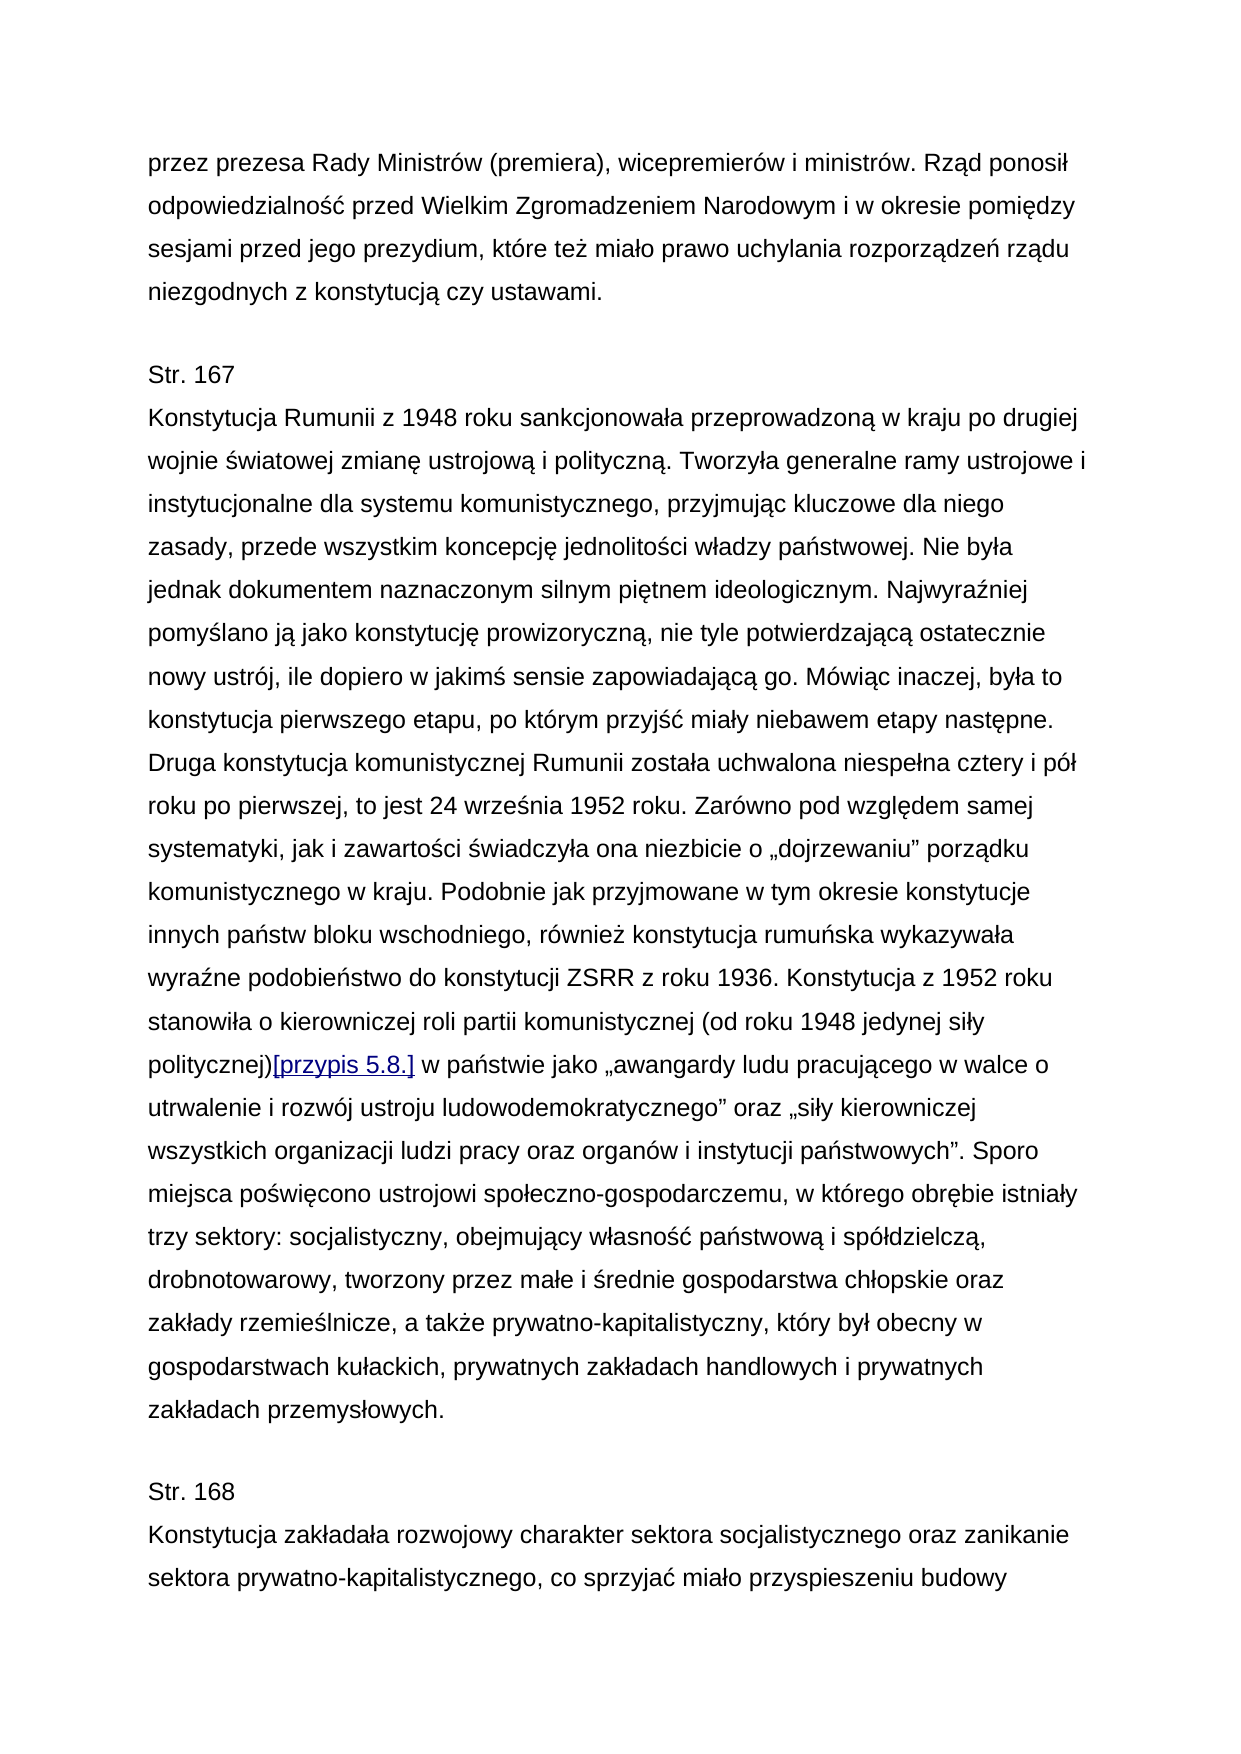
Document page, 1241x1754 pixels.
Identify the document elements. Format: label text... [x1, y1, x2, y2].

text Konstytucja Rumunii z 1948 roku sankcjonowała przeprowadzoną w kraju po drugiej wojnie światowej zmianę ustrojową i polityczną. Tworzyła generalne ramy ustrojowe i instytucjonalne dla systemu komunistycznego, przyjmując kluczowe dla niego zasady, przede wszystkim koncepcję jednolitości władzy państwowej. Nie była jednak dokumentem naznaczonym silnym piętnem ideologicznym. Najwyraźniej pomyślano ją jako konstytucję prowizoryczną, nie tyle potwierdzającą ostatecznie nowy ustrój, ile dopiero w jakimś sensie zapowiadającą go. Mówiąc inaczej, była to konstytucja pierwszego etapu, po którym przyjść miały niebawem etapy następne. [148, 403, 1093, 733]
text przez prezesa Rady Ministrów (premiera), wicepremierów i ministrów. Rząd ponosił odpowiedzialność przed Wielkim Zgromadzeniem Narodowym i w okresie pomiędzy sesjami przed jego prezydium, które też miało prawo uchylania rozporządzeń rządu niezgodnych z konstytucją czy ustawami. [148, 148, 1093, 306]
text Str. 167 [148, 359, 1093, 388]
text Druga konstytucja komunistycznej Rumunii została uchwalona niespełna cztery i pół roku po pierwszej, to jest 24 września 1952 roku. Zarówno pod względem samej systematyki, jak i zawartości świadczyła ona niezbicie o „dojrzewaniu” porządku komunistycznego w kraju. Podobnie jak przyjmowane w tym okresie konstytucje innych państw bloku wschodniego, również konstytucja rumuńska wykazywała wyraźne podobieństwo do konstytucji ZSRR z roku 1936. Konstytucja z 1952 roku stanowiła o kierowniczej roli partii komunistycznej (od roku 1948 jedynej siły politycznej)[przypis 5.8.] w państwie jako „awangardy ludu pracującego w walce o utrwalenie i rozwój ustroju ludowodemokratycznego” oraz „siły kierowniczej wszystkich organizacji ludzi pracy oraz organów i instytucji państwowych”. Sporo miejsca poświęcono ustrojowi społeczno-gospodarczemu, w którego obrębie istniały trzy sektory: socjalistyczny, obejmujący własność państwową i spółdzielczą, drobnotowarowy, tworzony przez małe i średnie gospodarstwa chłopskie oraz zakłady rzemieślnicze, a także prywatno-kapitalistyczny, który był obecny w gospodarstwach kułackich, prywatnych zakładach handlowych i prywatnych zakładach przemysłowych. [148, 748, 1093, 1423]
text Konstytucja zakładała rozwojowy charakter sektora socjalistycznego oraz zanikanie sektora prywatno-kapitalistycznego, co sprzyjać miało przyspieszeniu budowy [148, 1520, 1093, 1592]
text Str. 168 [148, 1477, 1093, 1506]
